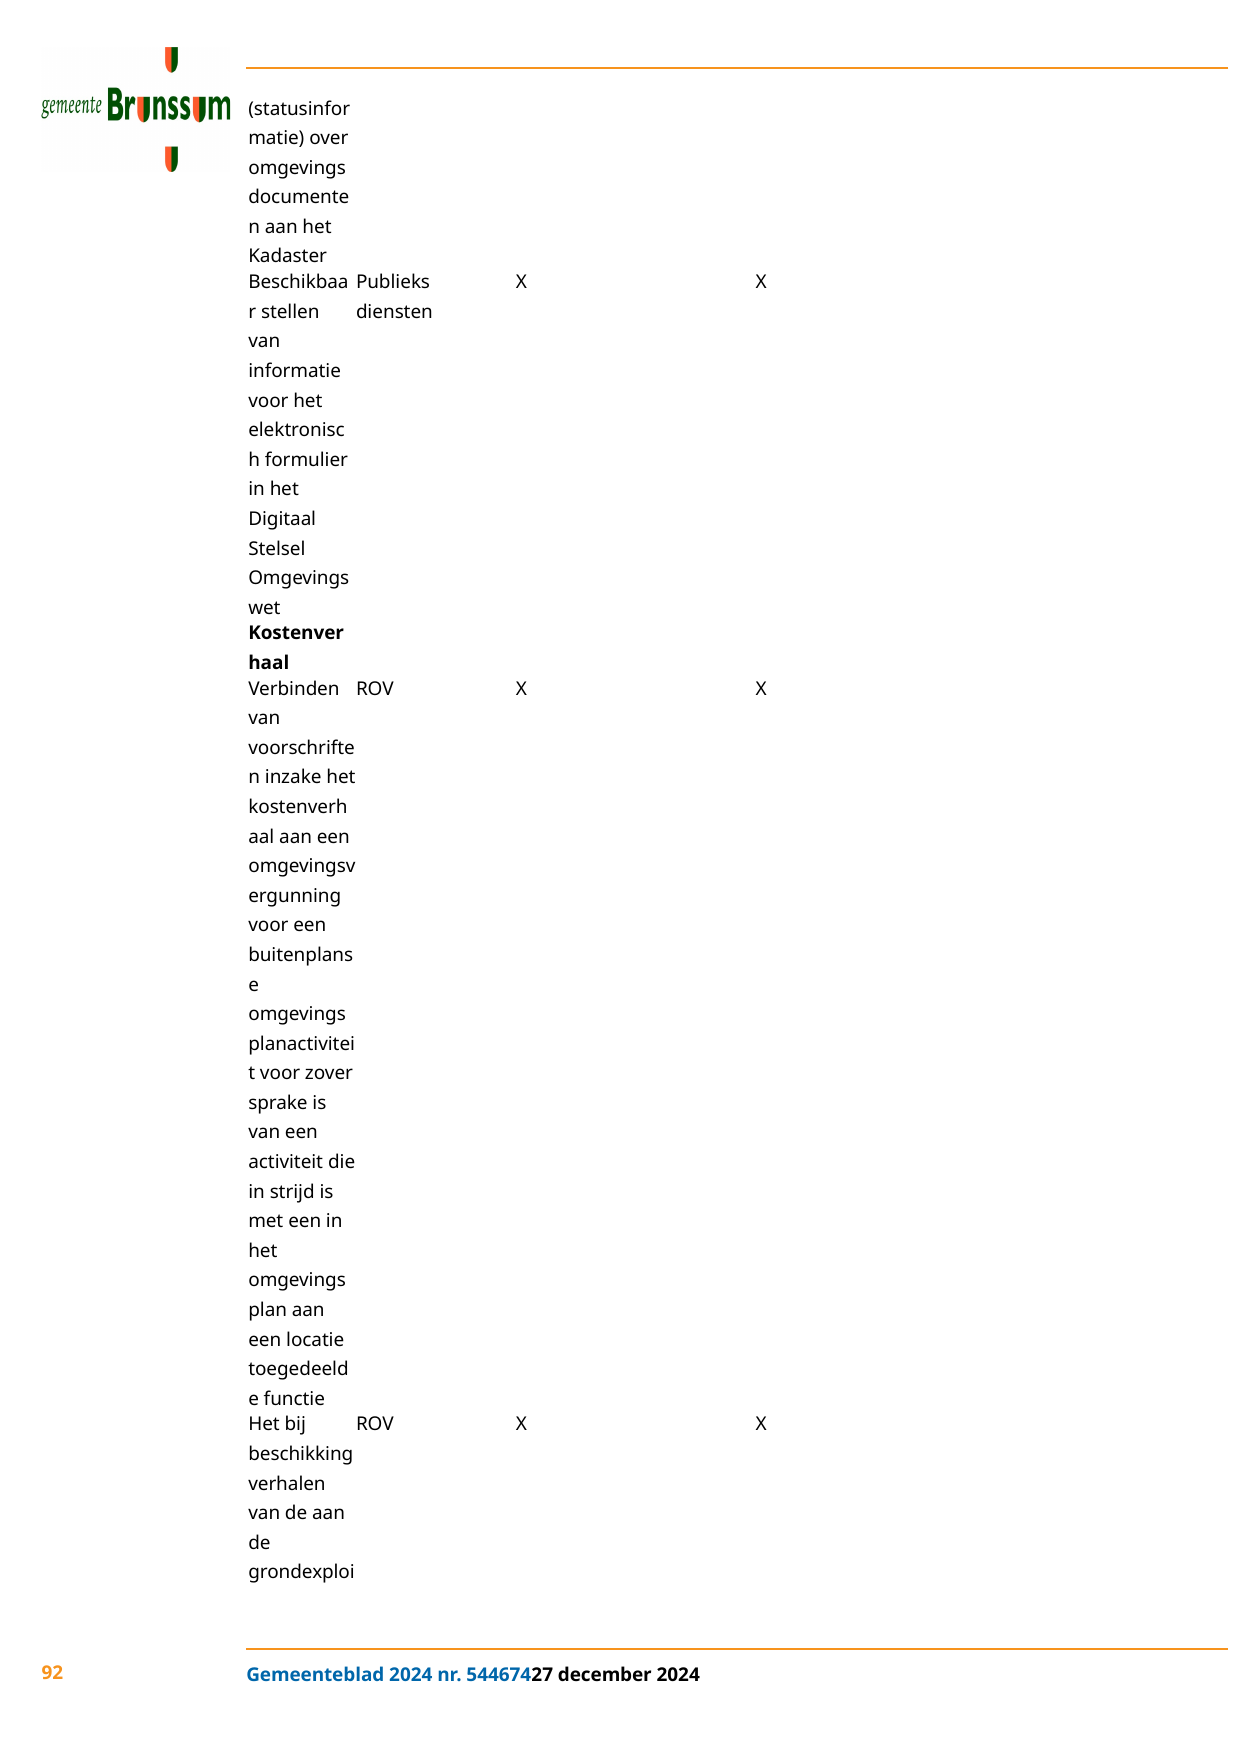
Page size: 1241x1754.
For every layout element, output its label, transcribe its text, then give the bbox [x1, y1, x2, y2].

table_cell [356, 620, 436, 675]
table_cell [436, 269, 516, 619]
table_cell [915, 1411, 995, 1584]
table_cell X [516, 269, 596, 619]
table_cell [995, 95, 1152, 268]
table_cell [755, 620, 835, 675]
table_cell [436, 620, 516, 675]
picture [41, 47, 231, 172]
table_cell [835, 269, 915, 619]
table_cell [596, 620, 675, 675]
table_cell (statusinformatie) over omgevingsdocumenten aan het Kadaster [248, 95, 356, 268]
table_cell [596, 1411, 675, 1584]
table_cell [675, 269, 755, 619]
table_cell [596, 675, 675, 1411]
table_cell [835, 620, 915, 675]
table_cell [675, 620, 755, 675]
table_cell [675, 1411, 755, 1584]
table_cell [675, 95, 755, 268]
table_cell Het bij beschikking verhalen van de aan de grondexploi [248, 1411, 356, 1584]
table_cell [995, 1411, 1152, 1584]
table_cell [356, 95, 436, 268]
table_cell [835, 95, 915, 268]
table_cell [516, 95, 596, 268]
table_cell [516, 620, 596, 675]
table_cell [995, 675, 1152, 1411]
table_cell [755, 95, 835, 268]
table_cell Verbinden van voorschriften inzake het kostenverhaal aan een omgevingsvergunning voor een buitenplanse omgevingsplanactiviteit voor zover sprake is van een activiteit die in strijd is met een in het omgevingsplan aan een locatie toegedeelde functie [248, 675, 356, 1411]
table_cell [436, 675, 516, 1411]
table_cell [915, 675, 995, 1411]
table_cell [915, 95, 995, 268]
table_cell [675, 675, 755, 1411]
table_cell X [755, 1411, 835, 1584]
table_cell [995, 269, 1152, 619]
table_cell Publieksdiensten [356, 269, 436, 619]
table_cell X [516, 1411, 596, 1584]
table_cell [596, 269, 675, 619]
table_cell [835, 675, 915, 1411]
table_cell Kostenverhaal [248, 620, 356, 675]
table_cell [915, 620, 995, 675]
table_cell ROV [356, 675, 436, 1411]
table_cell X [755, 675, 835, 1411]
table_cell [596, 95, 675, 268]
table_cell [835, 1411, 915, 1584]
table_cell X [755, 269, 835, 619]
table_cell [436, 95, 516, 268]
table_cell [995, 620, 1152, 675]
table_cell [436, 1411, 516, 1584]
table_cell ROV [356, 1411, 436, 1584]
table_cell [915, 269, 995, 619]
table_cell X [516, 675, 596, 1411]
table_cell Beschikbaar stellen van informatie voor het elektronisch formulier in het Digitaal Stelsel Omgevingswet [248, 269, 356, 619]
